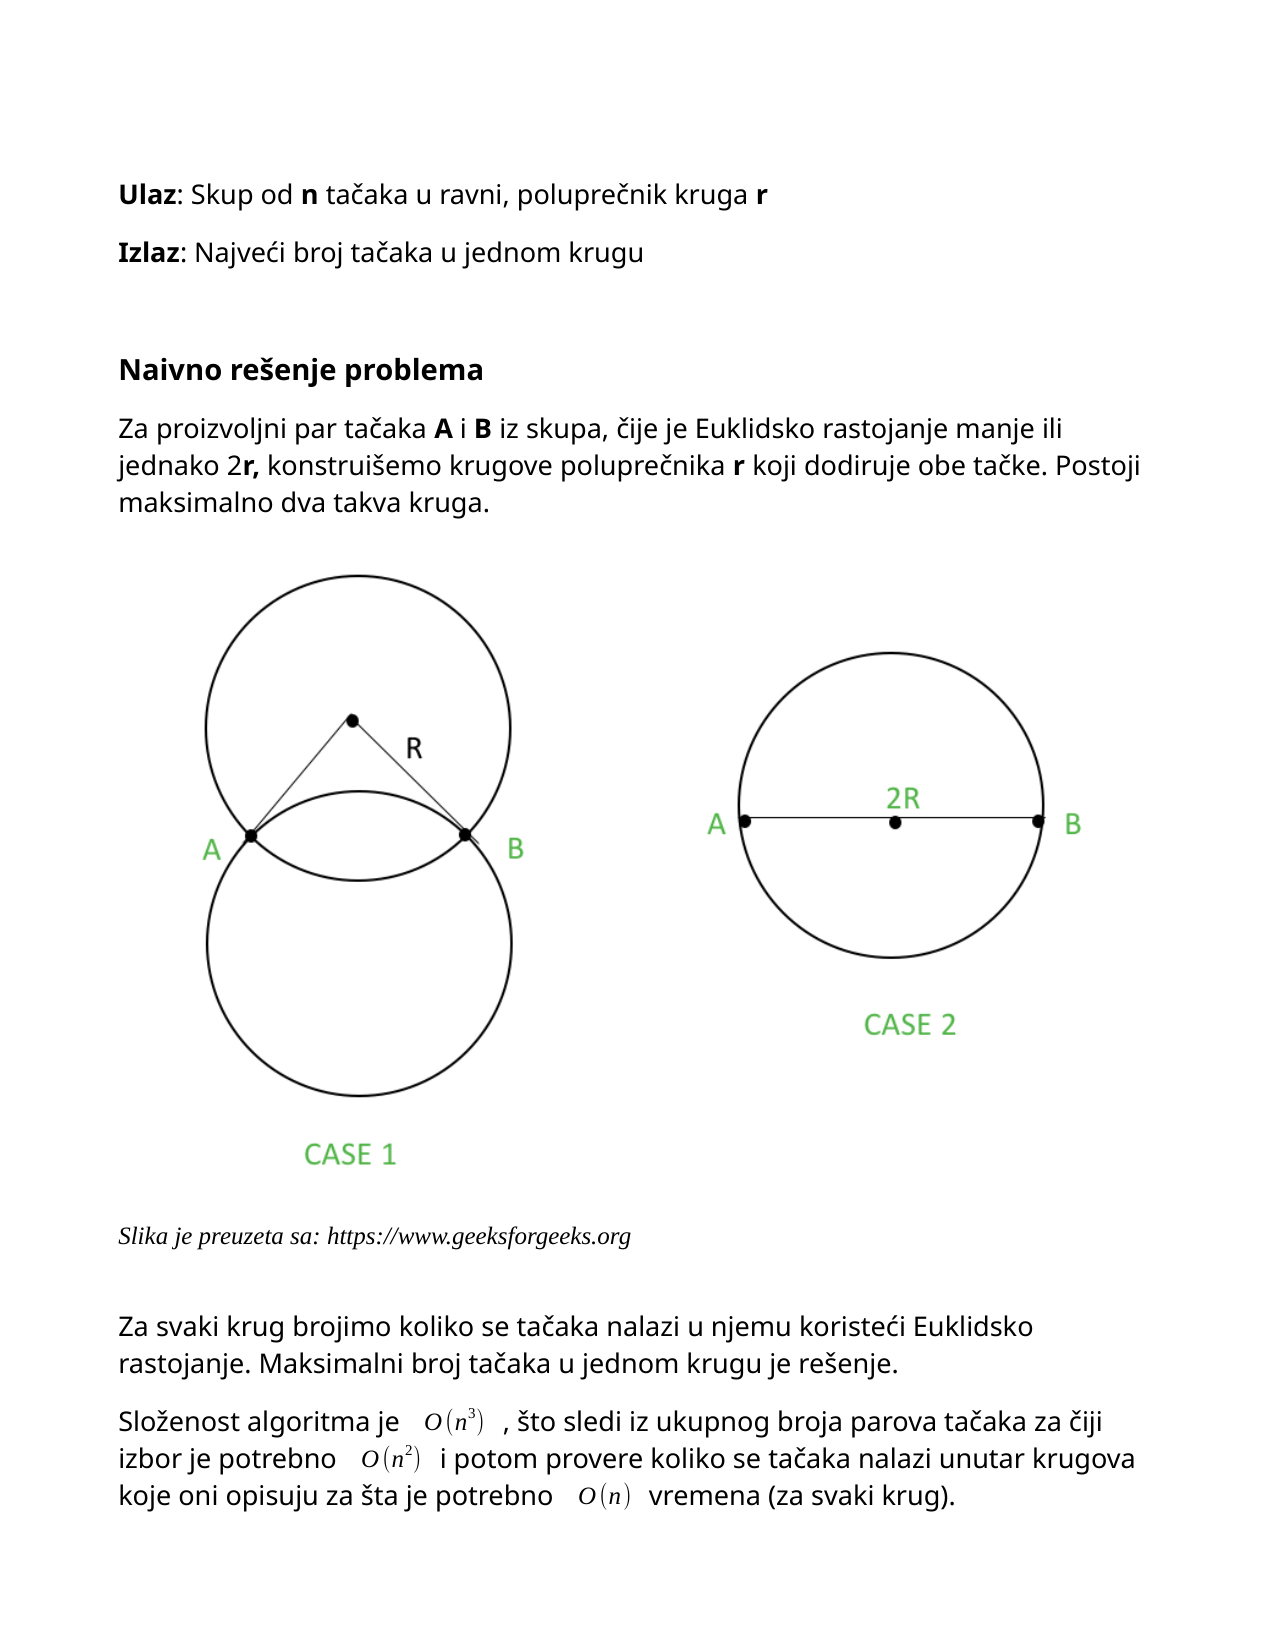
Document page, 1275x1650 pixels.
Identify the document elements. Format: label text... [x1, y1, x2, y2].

text Za proizvoljni par tačaka A i B iz skupa, čije je Euklidsko rastojanje manje ili jednako 2r, konstruišemo krugove poluprečnika r koji dodiruje obe tačke. Postoji maksimalno dva takva kruga. [118, 409, 1157, 520]
text Složenost algoritma je , što sledi iz ukupnog broja parova tačaka za čiji izbor je potrebno i potom provere koliko se tačaka nalazi unutar krugova koje oni opisuju za šta je potrebno vremena (za svaki krug). [118, 1402, 1157, 1513]
text Slika je preuzeta sa: https://www.geeksforgeeks.org [118, 1216, 1157, 1250]
picture [118, 532, 1157, 1216]
text Za svaki krug brojimo koliko se tačaka nalazi u njemu koristeći Euklidsko rastojanje. Maksimalni broj tačaka u jednom krugu je rešenje. [118, 1308, 1157, 1381]
text Ulaz: Skup od n tačaka u ravni, poluprečnik kruga r [118, 176, 1157, 213]
text Naivno rešenje problema [118, 349, 1157, 389]
text Izlaz: Najveći broj tačaka u jednom krugu [118, 233, 1157, 270]
